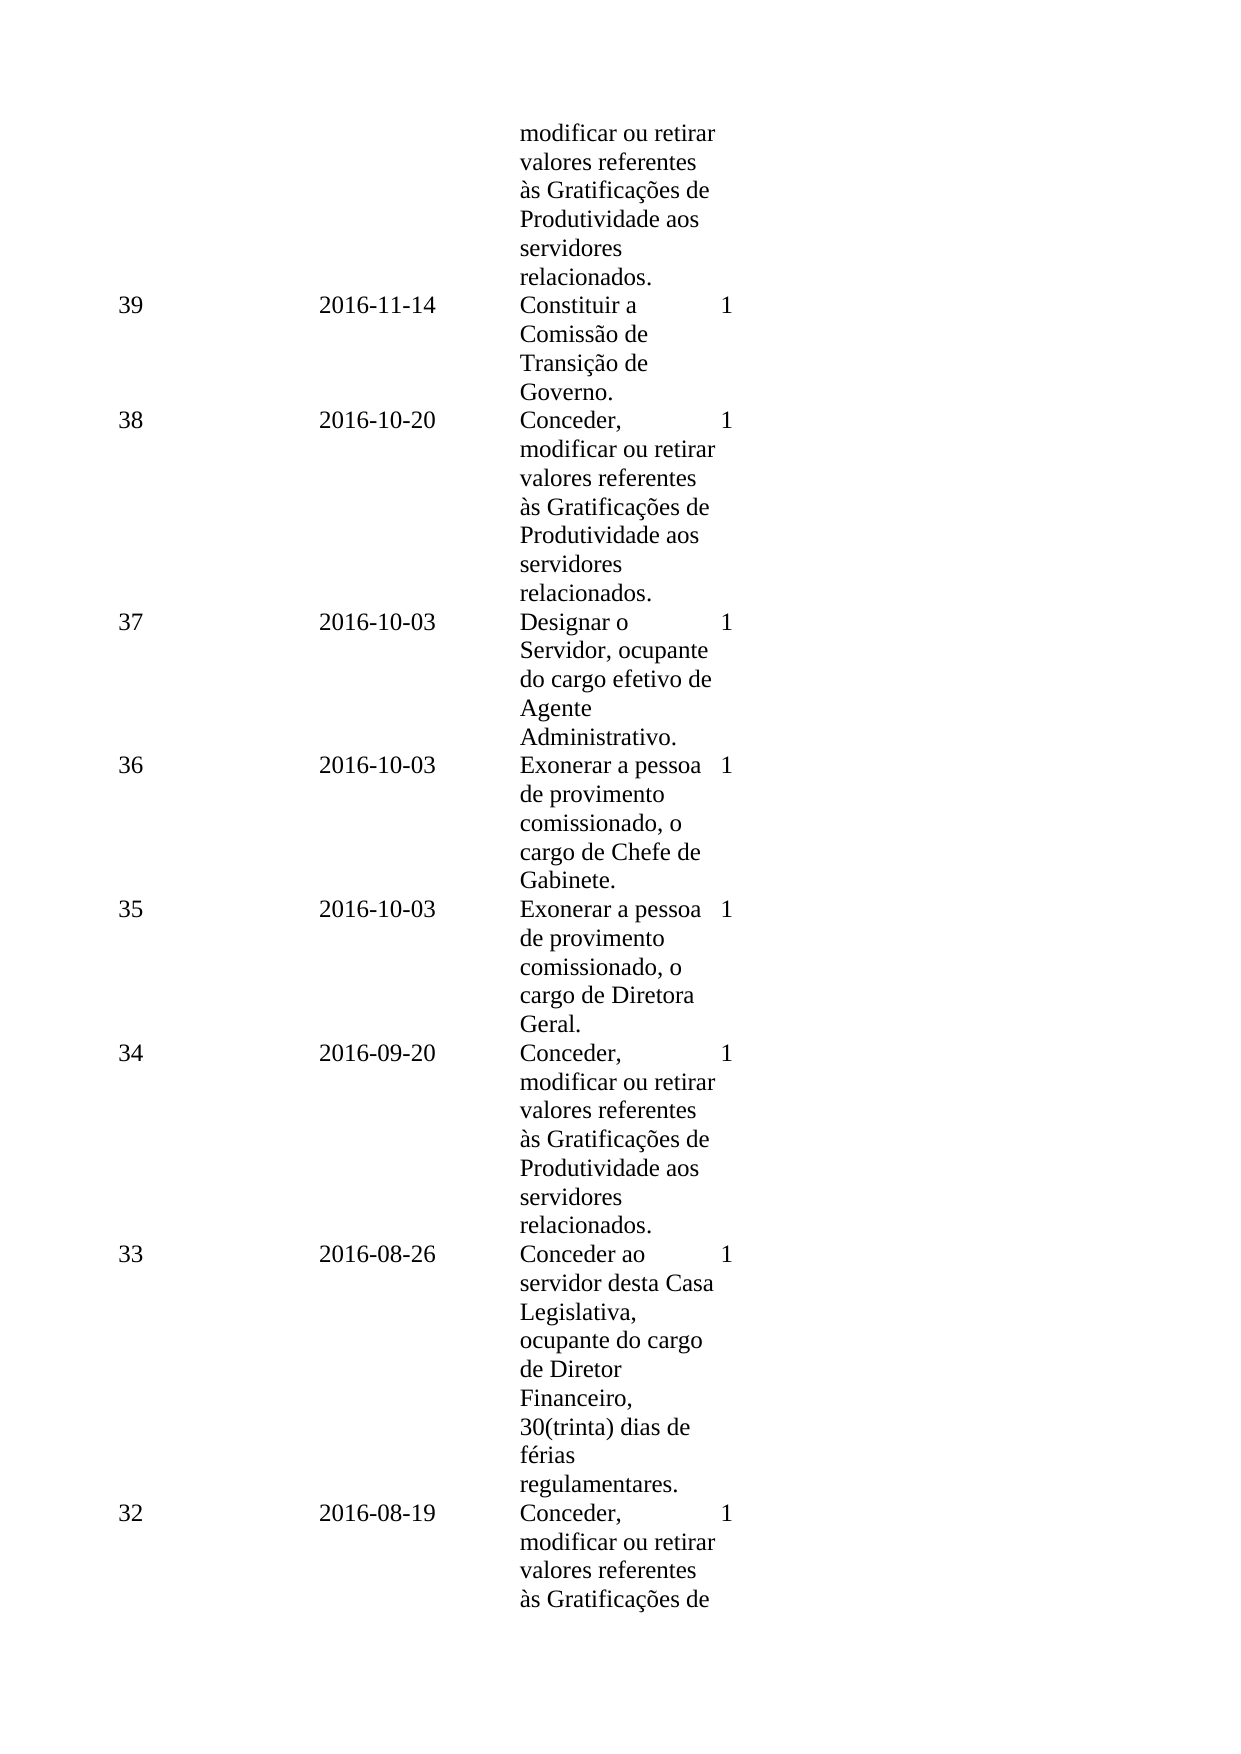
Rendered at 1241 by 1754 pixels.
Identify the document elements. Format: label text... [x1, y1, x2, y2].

table_cell [921, 1498, 1122, 1613]
table_cell [921, 751, 1122, 894]
table_cell 2016-10-03 [319, 607, 519, 751]
table_cell [921, 607, 1122, 751]
table_cell [921, 894, 1122, 1038]
table_cell [921, 1239, 1122, 1498]
table_cell 36 [118, 751, 319, 894]
table_cell 2016-08-19 [319, 1498, 519, 1613]
table_cell 1 [720, 894, 921, 1038]
table_cell 1 [720, 406, 921, 607]
table_cell Exonerar a pessoa de provimento comissionado, o cargo de Chefe de Gabinete. [520, 751, 720, 894]
table_cell 32 [118, 1498, 319, 1613]
table_cell Exonerar a pessoa de provimento comissionado, o cargo de Diretora Geral. [520, 894, 720, 1038]
table_cell 39 [118, 291, 319, 406]
table_cell [921, 291, 1122, 406]
table_cell 1 [720, 1038, 921, 1239]
table_cell Designar o Servidor, ocupante do cargo efetivo de Agente Administrativo. [520, 607, 720, 751]
table_cell 35 [118, 894, 319, 1038]
table_cell 1 [720, 291, 921, 406]
table_cell Conceder, modificar ou retirar valores referentes às Gratificações de Produtividade aos servidores relacionados. [520, 406, 720, 607]
table_cell 33 [118, 1239, 319, 1498]
table_cell [921, 406, 1122, 607]
table_cell modificar ou retirar valores referentes às Gratificações de Produtividade aos servidores relacionados. [520, 118, 720, 291]
table_cell 34 [118, 1038, 319, 1239]
table_cell Conceder, modificar ou retirar valores referentes às Gratificações de Produtividade aos servidores relacionados. [520, 1038, 720, 1239]
table_cell Conceder, modificar ou retirar valores referentes às Gratificações de [520, 1498, 720, 1613]
table_cell [118, 118, 319, 291]
table_cell 38 [118, 406, 319, 607]
table_cell 1 [720, 607, 921, 751]
table_cell 1 [720, 751, 921, 894]
table_cell Constituir a Comissão de Transição de Governo. [520, 291, 720, 406]
table_cell Conceder ao servidor desta Casa Legislativa, ocupante do cargo de Diretor Financeiro, 30(trinta) dias de férias regulamentares. [520, 1239, 720, 1498]
table_cell 2016-09-20 [319, 1038, 519, 1239]
table_cell [319, 118, 519, 291]
table_cell 2016-10-03 [319, 894, 519, 1038]
table_cell 2016-10-03 [319, 751, 519, 894]
table_cell 1 [720, 1498, 921, 1613]
table_cell 1 [720, 1239, 921, 1498]
table_cell 37 [118, 607, 319, 751]
table_cell [720, 118, 921, 291]
table_cell 2016-10-20 [319, 406, 519, 607]
table_cell 2016-08-26 [319, 1239, 519, 1498]
table_cell 2016-11-14 [319, 291, 519, 406]
table_cell [921, 118, 1122, 291]
table_cell [921, 1038, 1122, 1239]
